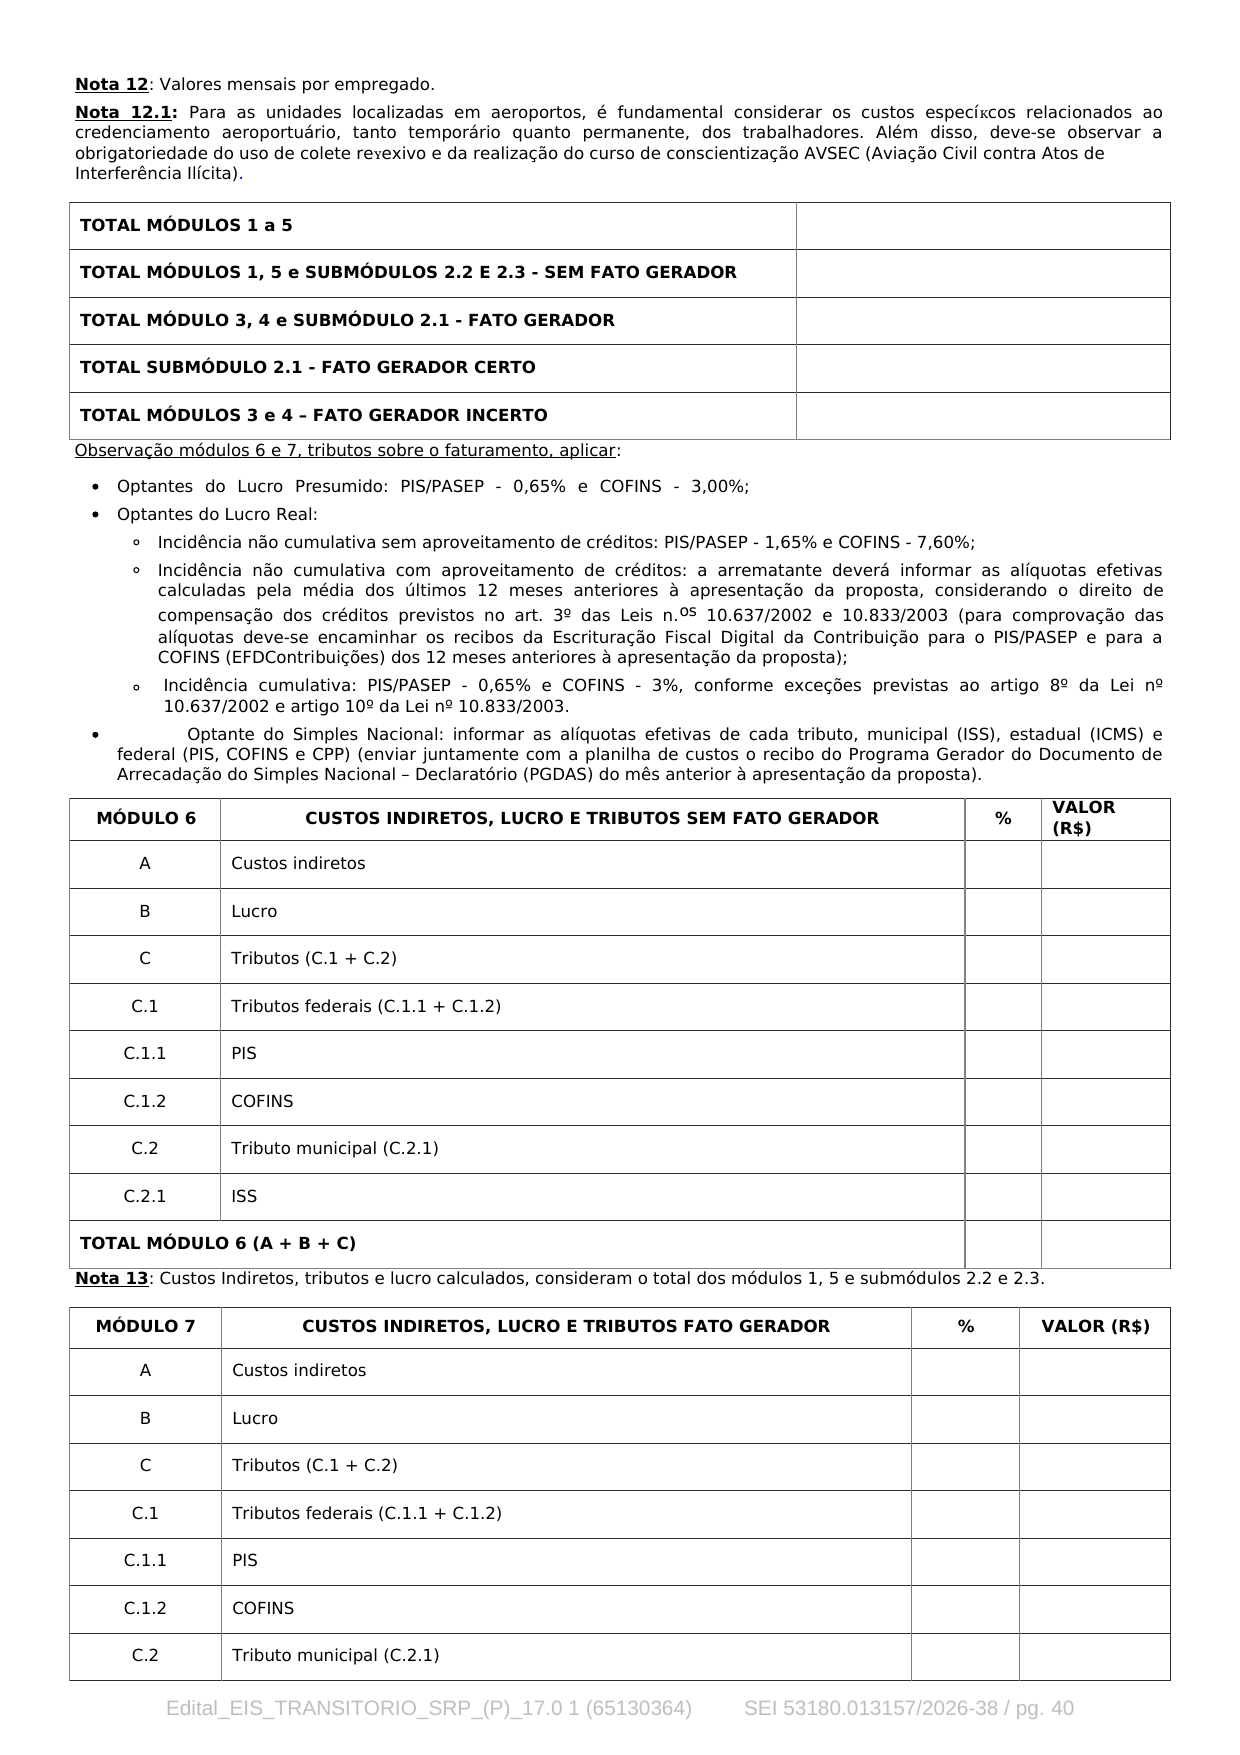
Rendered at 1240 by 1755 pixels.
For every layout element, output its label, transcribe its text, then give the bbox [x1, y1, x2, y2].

table_cell C.1 [70, 984, 220, 1030]
table_cell [966, 1079, 1041, 1125]
table_cell C.2 [70, 1126, 220, 1173]
table_cell [1042, 1031, 1170, 1078]
table_cell [966, 984, 1041, 1030]
table_cell Tributos (C.1 + C.2) [221, 936, 964, 983]
table_cell [1042, 841, 1170, 888]
text Nota 13: Custos Indiretos, tributos e lucro calculados, consideram o total dos módulos 1, 5 e submódulos 2.2 e 2.3. [75, 1269, 1164, 1288]
table_cell [1042, 936, 1170, 983]
table_header TOTAL MÓDULOS 1 a 5 [70, 203, 796, 249]
table_cell TOTAL MÓDULOS 1, 5 e SUBMÓDULOS 2.2 E 2.3 - SEM FATO GERADOR [70, 250, 796, 297]
table_cell [797, 393, 1170, 439]
table_cell [966, 841, 1041, 888]
table_cell [966, 936, 1041, 983]
table_header MÓDULO 6 [70, 799, 220, 840]
table_header [797, 203, 1170, 249]
table_cell C.2 [70, 1634, 221, 1680]
table_cell [912, 1491, 1019, 1538]
table_cell C.1 [70, 1491, 221, 1538]
table_cell [966, 1031, 1041, 1078]
table_cell [1020, 1634, 1170, 1680]
table_cell COFINS [222, 1586, 911, 1633]
table_header VALOR (R$) [1020, 1308, 1170, 1348]
table_cell ISS [221, 1174, 964, 1220]
text Optante do Simples Nacional: informar as alíquotas efetivas de cada tributo, municipal (ISS), estadual (ICMS) e federal (PIS, COFINS e CPP) (enviar juntamente com a planilha de custos o recibo do Programa Gerador do Documento de Arrecadação do Simples Nacional – Declaratório (PGDAS) do mês anterior à apresentação da proposta). [117, 724, 1164, 784]
table_cell C.1.1 [70, 1031, 220, 1078]
table_cell [1020, 1491, 1170, 1538]
text Nota 12: Valores mensais por empregado. [75, 75, 1164, 94]
text Incidência não cumulativa sem aproveitamento de créditos: PIS/PASEP - 1,65% e COFINS - 7,60%; [158, 532, 1164, 552]
table_cell Tributo municipal (C.2.1) [221, 1126, 964, 1173]
table_cell C.1.2 [70, 1586, 221, 1633]
text Nota 12.1: Para as unidades localizadas em aeroportos, é fundamental considerar os custos especícos relacionados ao credenciamento aeroportuário, tanto temporário quanto permanente, dos trabalhadores. Além disso, deve-se observar a obrigatoriedade do uso de colete reexivo e da realização do curso de conscientização AVSEC (Aviação Civil contra Atos de [75, 103, 1164, 163]
table_header % [966, 799, 1041, 840]
table_header CUSTOS INDIRETOS, LUCRO E TRIBUTOS FATO GERADOR [222, 1308, 911, 1348]
table_cell [797, 298, 1170, 344]
table_cell C.2.1 [70, 1174, 220, 1220]
table_cell B [70, 1396, 221, 1443]
text Interferência Ilícita). [75, 164, 1164, 183]
table_cell [1042, 1079, 1170, 1125]
table_cell [912, 1634, 1019, 1680]
table_cell A [70, 841, 220, 888]
table_cell [1020, 1444, 1170, 1490]
table_cell [912, 1396, 1019, 1443]
table_cell Custos indiretos [222, 1349, 911, 1395]
table_cell [1042, 889, 1170, 935]
table_cell [1020, 1349, 1170, 1395]
table_cell [1020, 1539, 1170, 1585]
table_cell [912, 1444, 1019, 1490]
table_header CUSTOS INDIRETOS, LUCRO E TRIBUTOS SEM FATO GERADOR [221, 799, 964, 840]
table_cell PIS [222, 1539, 911, 1585]
table_cell [966, 1174, 1041, 1220]
text Optantes do Lucro Presumido: PIS/PASEP - 0,65% e COFINS - 3,00%; Optantes do Lucro Real: [117, 476, 750, 524]
table_cell TOTAL SUBMÓDULO 2.1 - FATO GERADOR CERTO [70, 345, 796, 392]
table_cell [1020, 1586, 1170, 1633]
table_cell C [70, 936, 220, 983]
table_cell [797, 250, 1170, 297]
table_cell TOTAL MÓDULO 6 (A + B + C) [70, 1221, 964, 1268]
table_cell [1042, 1174, 1170, 1220]
table_cell Tributo municipal (C.2.1) [222, 1634, 911, 1680]
table_cell [966, 1126, 1041, 1173]
table_cell TOTAL MÓDULO 3, 4 e SUBMÓDULO 2.1 - FATO GERADOR [70, 298, 796, 344]
table_cell [1042, 984, 1170, 1030]
table_cell [1042, 1221, 1170, 1268]
table_header MÓDULO 7 [70, 1308, 221, 1348]
text Incidência não cumulativa com aproveitamento de créditos: a arrematante deverá informar as alíquotas efetivas calculadas pela média dos últimos 12 meses anteriores à apresentação da proposta, considerando o direito de compensação dos créditos previstos no art. 3º das Leis n.os 10.637/2002 e 10.833/2003 (para comprovação das alíquotas deve-se encaminhar os recibos da Escrituração Fiscal Digital da Contribuição para o PIS/PASEP e para a COFINS (EFDContribuições) dos 12 meses anteriores à apresentação da proposta); [158, 560, 1164, 667]
table_header % [912, 1308, 1019, 1348]
table_cell Lucro [221, 889, 964, 935]
table_cell Custos indiretos [221, 841, 964, 888]
table_cell [966, 889, 1041, 935]
table_cell [912, 1586, 1019, 1633]
table_cell Tributos (C.1 + C.2) [222, 1444, 911, 1490]
table_cell [966, 1221, 1041, 1268]
table_cell Tributos federais (C.1.1 + C.1.2) [222, 1491, 911, 1538]
table_cell C.1.2 [70, 1079, 220, 1125]
table_cell [912, 1349, 1019, 1395]
table_cell [797, 345, 1170, 392]
table_cell COFINS [221, 1079, 964, 1125]
table_cell C.1.1 [70, 1539, 221, 1585]
table_cell Tributos federais (C.1.1 + C.1.2) [221, 984, 964, 1030]
table_cell Lucro [222, 1396, 911, 1443]
table_header VALOR (R$) [1042, 799, 1170, 840]
table_cell [1042, 1126, 1170, 1173]
table_cell A [70, 1349, 221, 1395]
table_cell TOTAL MÓDULOS 3 e 4 – FATO GERADOR INCERTO [70, 393, 796, 439]
table_cell [912, 1539, 1019, 1585]
table_cell B [70, 889, 220, 935]
text Observação módulos 6 e 7, tributos sobre o faturamento, aplicar: [74, 440, 1170, 460]
table_cell C [70, 1444, 221, 1490]
table_cell [1020, 1396, 1170, 1443]
text Incidência cumulativa: PIS/PASEP - 0,65% e COFINS - 3%, conforme exceções previstas ao artigo 8º da Lei nº 10.637/2002 e artigo 10º da Lei nº 10.833/2003. [93, 676, 1164, 716]
table_cell PIS [221, 1031, 964, 1078]
